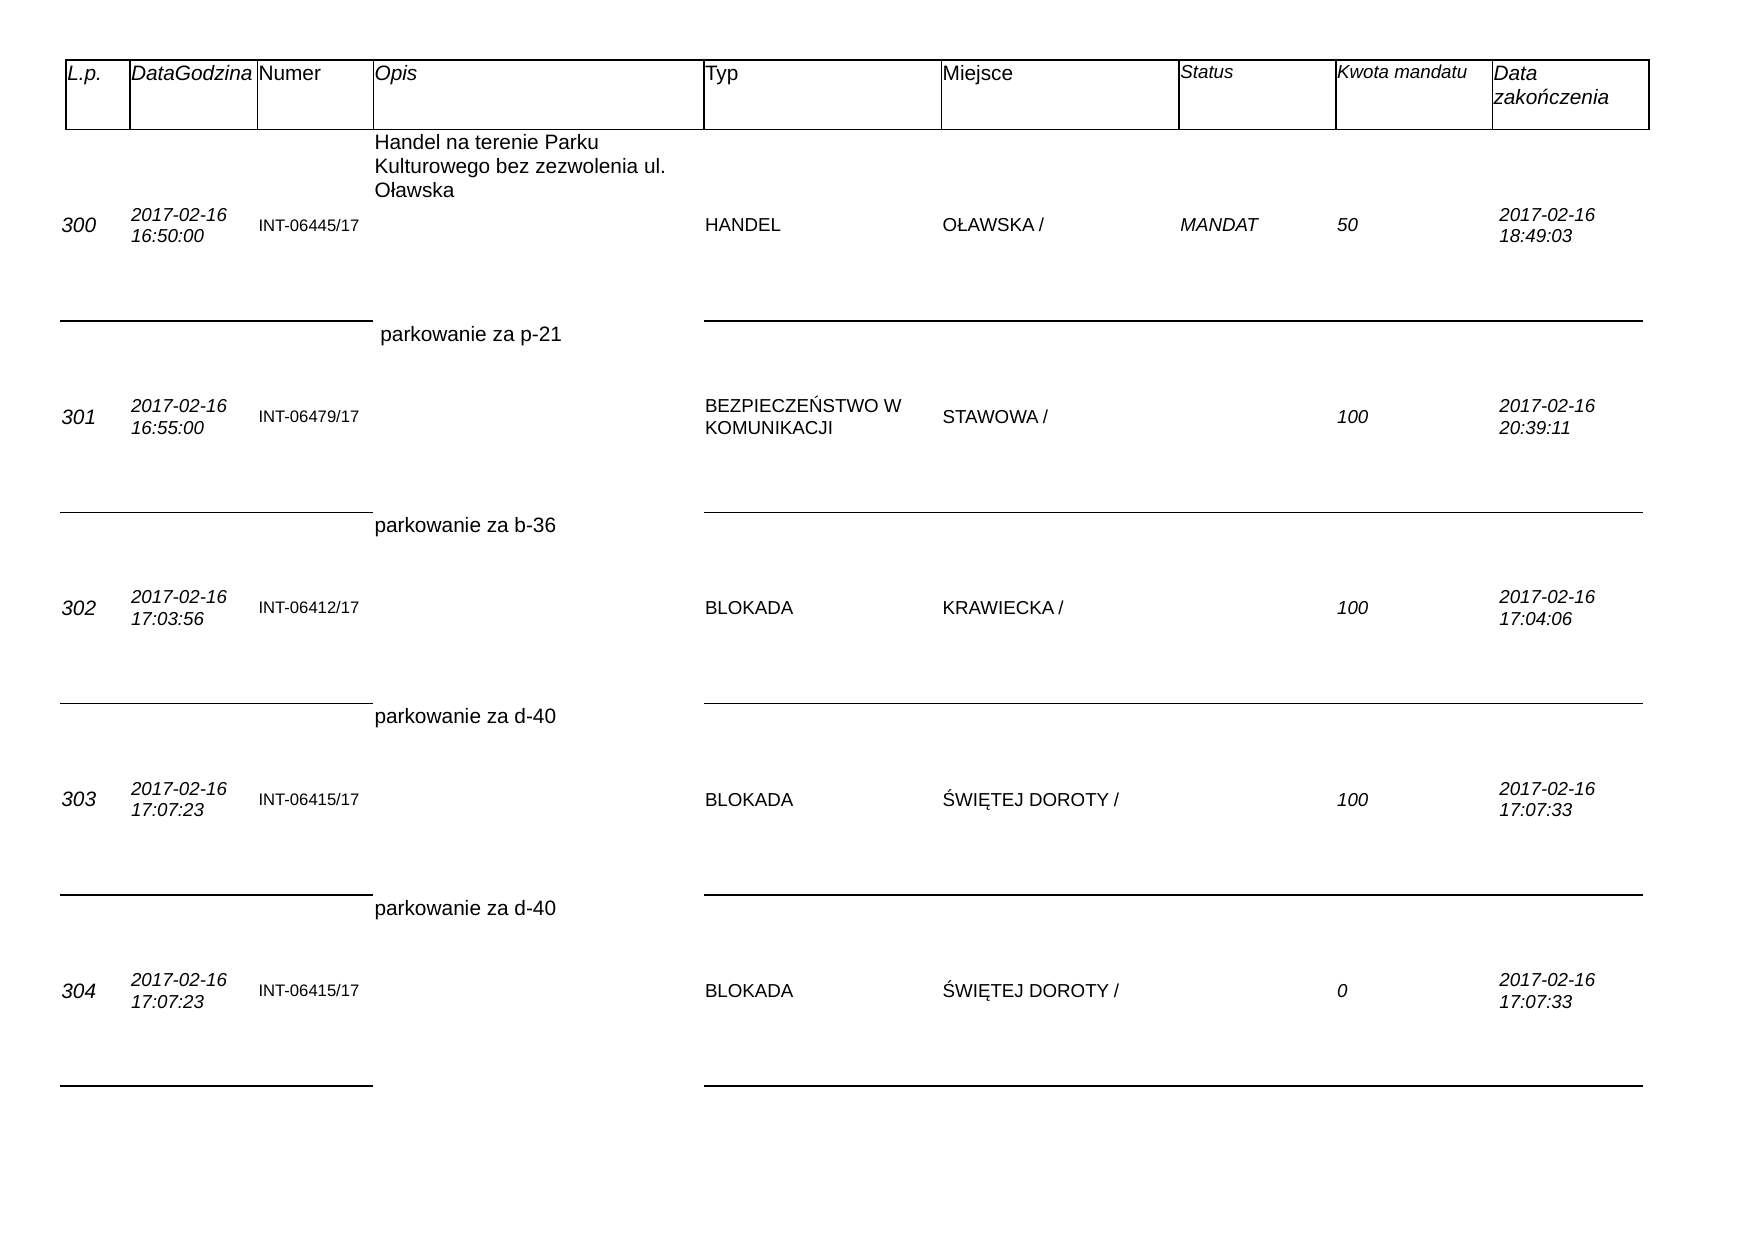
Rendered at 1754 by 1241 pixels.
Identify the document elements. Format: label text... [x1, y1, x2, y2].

table_cell INT-06412/17 [257, 513, 373, 703]
table_cell INT-06415/17 [257, 896, 373, 1085]
table_header Data zakończenia [1493, 61, 1648, 129]
table_cell 2017-02-16 17:07:23 [130, 896, 257, 1085]
table_header [60, 59, 65, 129]
table_cell [1179, 704, 1336, 894]
table_cell [1179, 322, 1336, 511]
table_header DataGodzina [131, 61, 257, 129]
table_cell KRAWIECKA / [941, 513, 1179, 703]
table_cell 100 [1336, 704, 1498, 894]
table_header L.p. [67, 61, 129, 129]
table_cell 50 [1336, 130, 1498, 320]
table_cell 2017-02-16 16:55:00 [130, 322, 257, 511]
table_header Numer [258, 61, 373, 129]
table_cell [1643, 511, 1649, 703]
table_cell 2017-02-16 17:04:06 [1498, 513, 1643, 703]
table_cell 301 [60, 322, 130, 511]
table_cell MANDAT [1179, 130, 1336, 320]
table_cell HANDEL [704, 130, 941, 320]
table_cell BLOKADA [704, 513, 941, 703]
table_cell [1179, 896, 1336, 1085]
table_cell 2017-02-16 16:50:00 [130, 130, 257, 320]
table_cell 100 [1336, 513, 1498, 703]
table_cell 100 [1336, 322, 1498, 511]
table_header Opis [374, 61, 703, 129]
table_cell 300 [60, 129, 130, 320]
table_cell 2017-02-16 20:39:11 [1498, 322, 1643, 511]
table_cell ŚWIĘTEJ DOROTY / [941, 704, 1179, 894]
table_cell INT-06479/17 [257, 322, 373, 511]
table_cell 2017-02-16 17:07:33 [1498, 896, 1643, 1085]
table_cell parkowanie za p-21 [373, 320, 704, 511]
table_cell 2017-02-16 18:49:03 [1498, 130, 1643, 320]
table_cell BLOKADA [704, 704, 941, 894]
table_cell OŁAWSKA / [941, 130, 1179, 320]
table_cell parkowanie za b-36 [373, 511, 704, 703]
table_cell parkowanie za d-40 [373, 703, 704, 894]
table_cell [1643, 320, 1649, 511]
table_cell [1643, 703, 1649, 894]
table_cell 304 [60, 896, 130, 1085]
table_header Typ [705, 61, 941, 129]
table_cell 2017-02-16 17:03:56 [130, 513, 257, 703]
table_cell 302 [60, 513, 130, 703]
table_header Status [1180, 61, 1335, 129]
table_cell [1643, 894, 1649, 1085]
table_cell ŚWIĘTEJ DOROTY / [941, 896, 1179, 1085]
table_header Miejsce [942, 61, 1178, 129]
table_cell 303 [60, 704, 130, 894]
table_cell INT-06445/17 [257, 130, 373, 320]
table_cell 2017-02-16 17:07:23 [130, 704, 257, 894]
table_cell STAWOWA / [941, 322, 1179, 511]
table_cell 2017-02-16 17:07:33 [1498, 704, 1643, 894]
table_cell INT-06415/17 [257, 704, 373, 894]
table_cell parkowanie za d-40 [373, 894, 704, 1085]
table_cell [1179, 513, 1336, 703]
table_header Kwota mandatu [1337, 61, 1492, 129]
table_cell BLOKADA [704, 896, 941, 1085]
table_cell BEZPIECZEŃSTWO W KOMUNIKACJI [704, 322, 941, 511]
table_cell Handel na terenie Parku Kulturowego bez zezwolenia ul. Oławska [373, 130, 704, 320]
table_cell [1643, 130, 1649, 320]
table_cell 0 [1336, 896, 1498, 1085]
